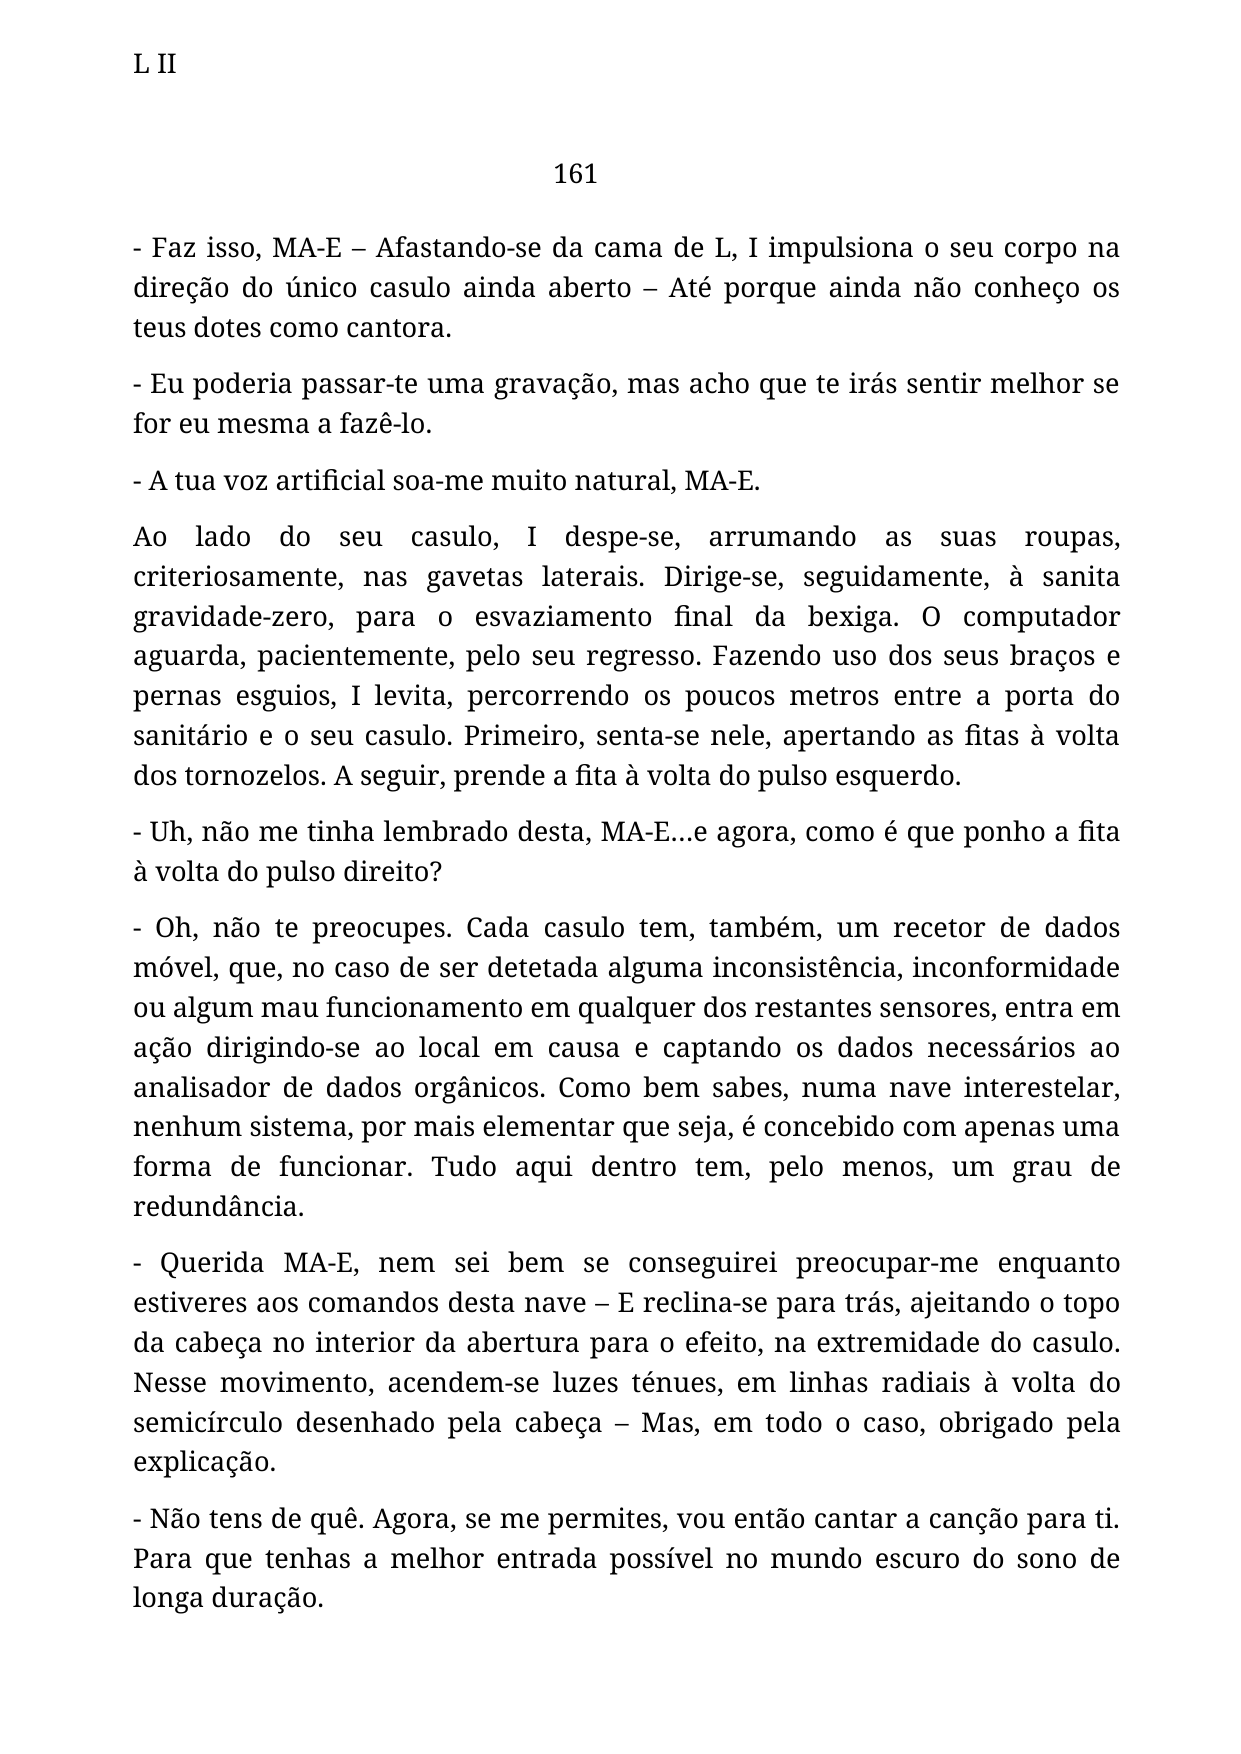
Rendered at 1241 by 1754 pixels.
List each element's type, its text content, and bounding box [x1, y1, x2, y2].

text - Não tens de quê. Agora, se me permites, vou então cantar a canção para ti. Para que tenhas a melhor entrada possível no mundo escuro do sono de longa duração. [133, 1499, 1122, 1616]
text - Eu poderia passar-te uma gravação, mas acho que te irás sentir melhor se for eu mesma a fazê-lo. [133, 365, 1122, 441]
text - Uh, não me tinha lembrado desta, MA-E…e agora, como é que ponho a fita à volta do pulso direito? [133, 813, 1122, 889]
text - Querida MA-E, nem sei bem se conseguirei preocupar-me enquanto estiveres aos comandos desta nave – E reclina-se para trás, ajeitando o topo da cabeça no interior da abertura para o efeito, na extremidade do casulo. Nesse movimento, acendem-se luzes ténues, em linhas radiais à volta do semicírculo desenhado pela cabeça – Mas, em todo o caso, obrigado pela explicação. [133, 1244, 1122, 1480]
text - A tua voz artificial soa-me muito natural, MA-E. [133, 461, 1122, 498]
text Ao lado do seu casulo, I despe-se, arrumando as suas roupas, criteriosamente, nas gavetas laterais. Dirige-se, seguidamente, à sanita gravidade-zero, para o esvaziamento final da bexiga. O computador aguarda, pacientemente, pelo seu regresso. Fazendo uso dos seus braços e pernas esguios, I levita, percorrendo os poucos metros entre a porta do sanitário e o seu casulo. Primeiro, senta-se nele, apertando as fitas à volta dos tornozelos. A seguir, prende a fita à volta do pulso esquerdo. [133, 517, 1122, 793]
text - Oh, não te preocupes. Cada casulo tem, também, um recetor de dados móvel, que, no caso de ser detetada alguma inconsistência, inconformidade ou algum mau funcionamento em qualquer dos restantes sensores, entra em ação dirigindo-se ao local em causa e captando os dados necessários ao analisador de dados orgânicos. Como bem sabes, numa nave interestelar, nenhum sistema, por mais elementar que seja, é concebido com apenas uma forma de funcionar. Tudo aqui dentro tem, pelo menos, um grau de redundância. [133, 909, 1122, 1224]
text - Faz isso, MA-E – Afastando-se da cama de L, I impulsiona o seu corpo na direção do único casulo ainda aberto – Até porque ainda não conheço os teus dotes como cantora. [133, 229, 1122, 345]
